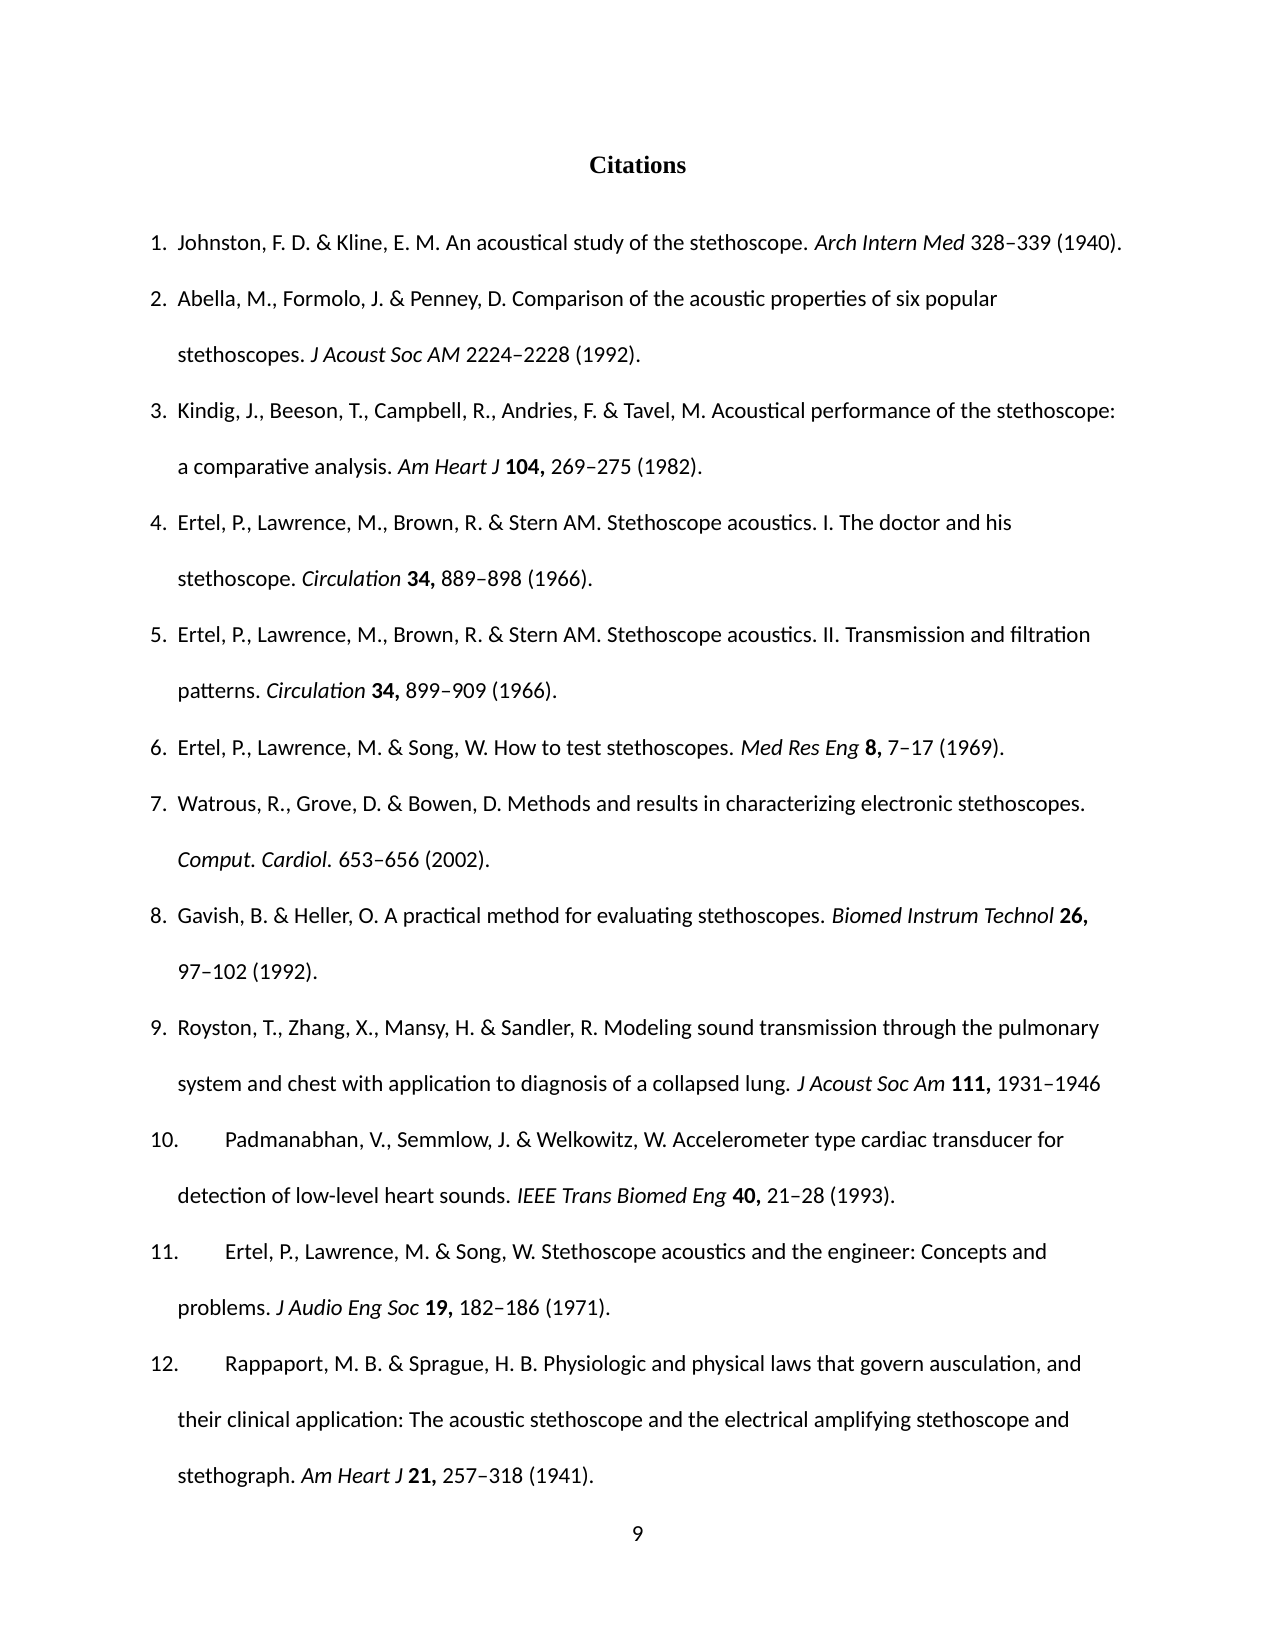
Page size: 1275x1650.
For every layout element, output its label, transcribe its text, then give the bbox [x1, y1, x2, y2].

text 10. Padmanabhan, V., Semmlow, J. & Welkowitz, W. Accelerometer type cardiac transducer for detection of low-level heart sounds. IEEE Trans Biomed Eng 40, 21–28 (1993). [150, 1125, 1125, 1209]
text 7. Watrous, R., Grove, D. & Bowen, D. Methods and results in characterizing electronic stethoscopes. Comput. Cardiol. 653–656 (2002). [150, 789, 1125, 873]
text 5. Ertel, P., Lawrence, M., Brown, R. & Stern AM. Stethoscope acoustics. II. Transmission and filtration patterns. Circulation 34, 899–909 (1966). [150, 621, 1125, 705]
text 1. Johnston, F. D. & Kline, E. M. An acoustical study of the stethoscope. Arch Intern Med 328–339 (1940). [150, 228, 1125, 256]
text 6. Ertel, P., Lawrence, M. & Song, W. How to test stethoscopes. Med Res Eng 8, 7–17 (1969). [150, 733, 1125, 761]
text 9. Royston, T., Zhang, X., Mansy, H. & Sandler, R. Modeling sound transmission through the pulmonary system and chest with application to diagnosis of a collapsed lung. J Acoust Soc Am 111, 1931–1946 [150, 1013, 1125, 1097]
text 3. Kindig, J., Beeson, T., Campbell, R., Andries, F. & Tavel, M. Acoustical performance of the stethoscope: a comparative analysis. Am Heart J 104, 269–275 (1982). [150, 396, 1125, 481]
text 12. Rappaport, M. B. & Sprague, H. B. Physiologic and physical laws that govern ausculation, and their clinical application: The acoustic stethoscope and the electrical amplifying stethoscope and stethograph. Am Heart J 21, 257–318 (1941). [150, 1349, 1125, 1489]
text 2. Abella, M., Formolo, J. & Penney, D. Comparison of the acoustic properties of six popular stethoscopes. J Acoust Soc AM 2224–2228 (1992). [150, 284, 1125, 368]
text 11. Ertel, P., Lawrence, M. & Song, W. Stethoscope acoustics and the engineer: Concepts and problems. J Audio Eng Soc 19, 182–186 (1971). [150, 1237, 1125, 1321]
text 4. Ertel, P., Lawrence, M., Brown, R. & Stern AM. Stethoscope acoustics. I. The doctor and his stethoscope. Circulation 34, 889–898 (1966). [150, 508, 1125, 593]
text 8. Gavish, B. & Heller, O. A practical method for evaluating stethoscopes. Biomed Instrum Technol 26, 97–102 (1992). [150, 901, 1125, 985]
text Citations [150, 150, 1125, 179]
